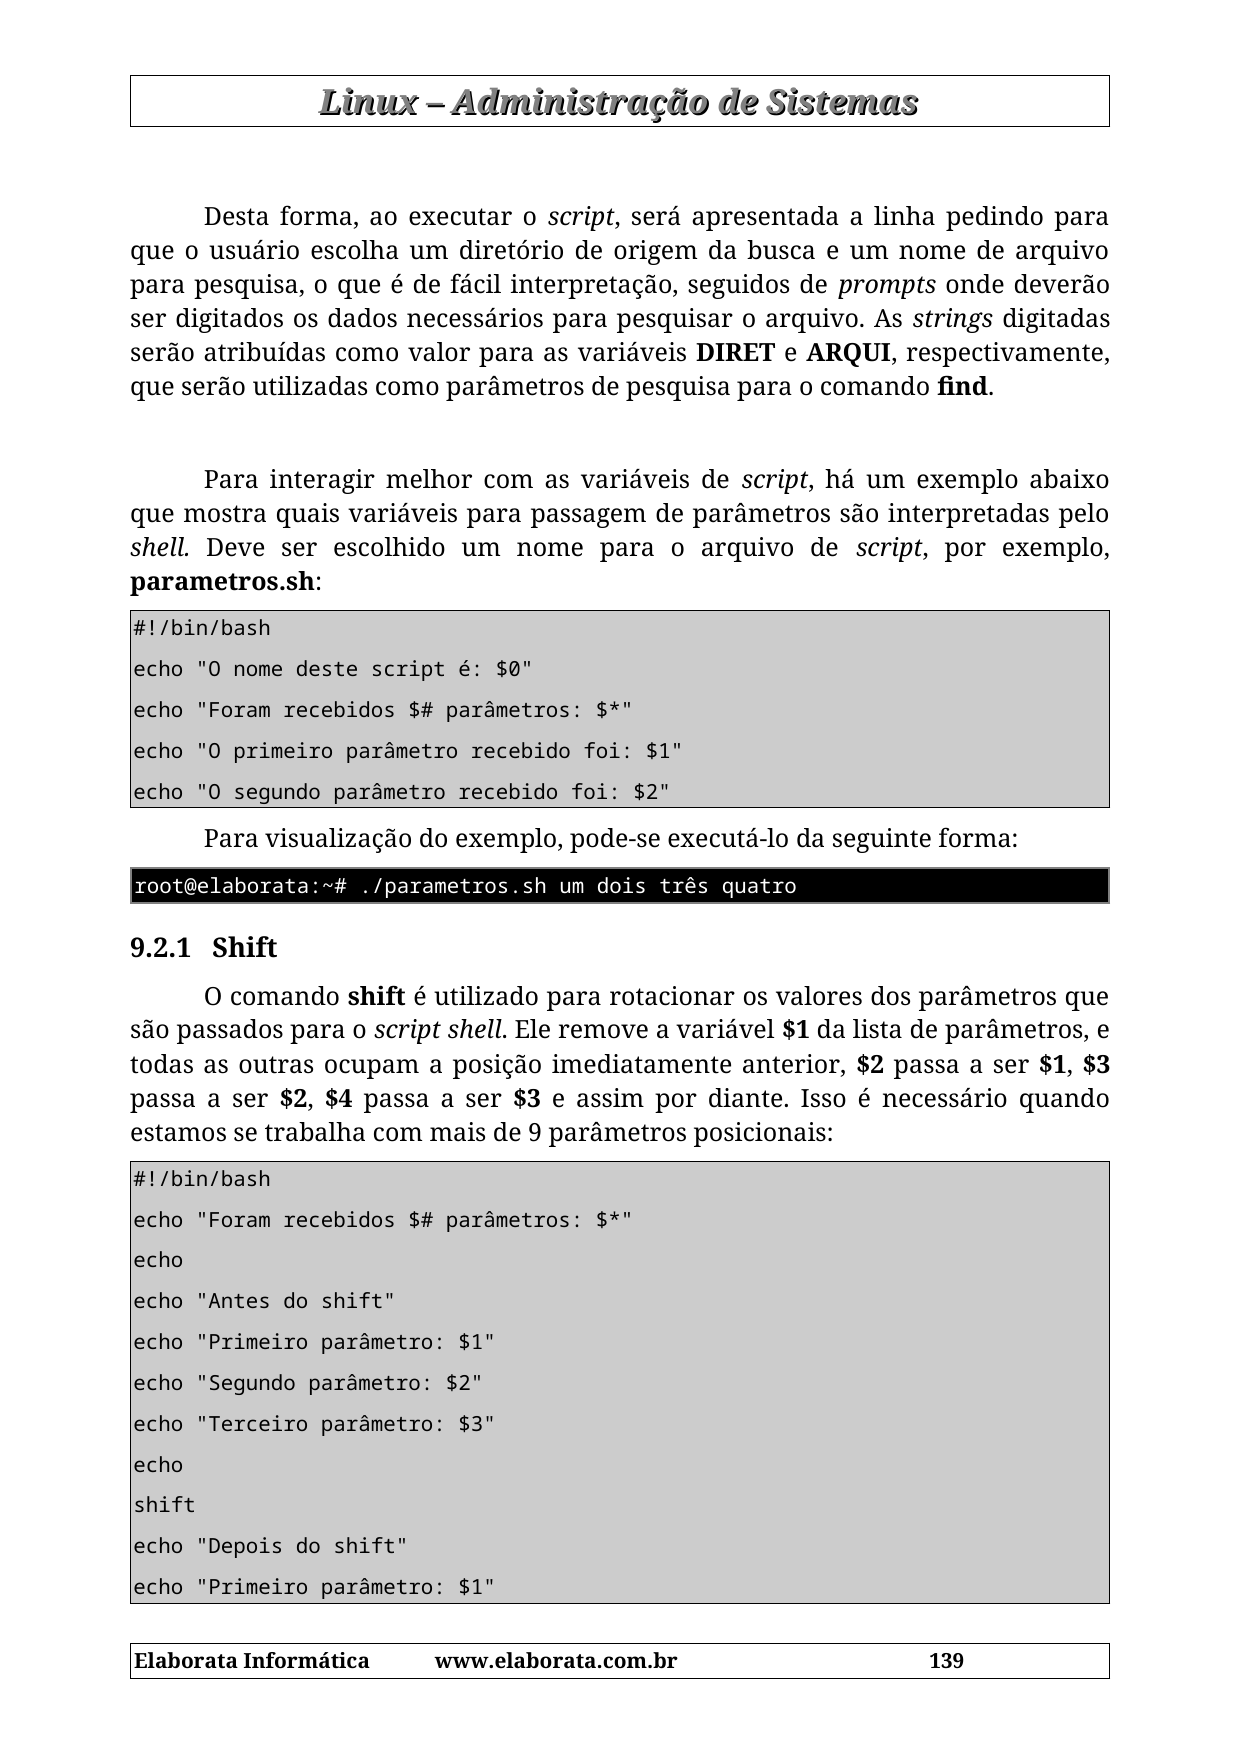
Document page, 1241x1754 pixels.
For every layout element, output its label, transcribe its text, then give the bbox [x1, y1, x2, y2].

text Para interagir melhor com as variáveis de script, há um exemplo abaixo que mostra quais variáveis para passagem de parâmetros são interpretadas pelo shell. Deve ser escolhido um nome para o arquivo de script, por exemplo, parametros.sh: [130, 462, 1110, 598]
text echo "Terceiro parâmetro: $3" [131, 1406, 1109, 1437]
text #!/bin/bash [131, 611, 1109, 642]
text echo "Primeiro parâmetro: $1" [131, 1569, 1109, 1603]
text echo "Primeiro parâmetro: $1" [131, 1324, 1109, 1356]
text O comando shift é utilizado para rotacionar os valores dos parâmetros que são passados para o script shell. Ele remove a variável $1 da lista de parâmetros, e todas as outras ocupam a posição imediatamente anterior, $2 passa a ser $1, $3 passa a ser $2, $4 passa a ser $3 e assim por diante. Isso é necessário quando estamos se trabalha com mais de 9 parâmetros posicionais: [130, 978, 1110, 1148]
text echo [131, 1447, 1109, 1478]
text Para visualização do exemplo, pode-se executá-lo da seguinte forma: [130, 821, 1110, 855]
text shift [131, 1487, 1109, 1519]
text root@elaborata:~# ./parametros.sh um dois três quatro [132, 869, 1108, 902]
text echo [131, 1242, 1109, 1274]
text echo "O primeiro parâmetro recebido foi: $1" [131, 733, 1109, 764]
text Desta forma, ao executar o script, será apresentada a linha pedindo para que o usuário escolha um diretório de origem da busca e um nome de arquivo para pesquisa, o que é de fácil interpretação, seguidos de prompts onde deverão ser digitados os dados necessários para pesquisar o arquivo. As strings digitadas serão atribuídas como valor para as variáveis DIRET e ARQUI, respectivamente, que serão utilizadas como parâmetros de pesquisa para o comando find. [130, 198, 1110, 403]
text echo "Antes do shift" [131, 1283, 1109, 1315]
text echo "Foram recebidos $# parâmetros: $*" [131, 1202, 1109, 1233]
text echo "Foram recebidos $# parâmetros: $*" [131, 692, 1109, 724]
text #!/bin/bash [131, 1162, 1109, 1192]
text echo "Depois do shift" [131, 1528, 1109, 1560]
text echo "O segundo parâmetro recebido foi: $2" [131, 774, 1109, 807]
subtitle Shift [130, 929, 1110, 966]
text echo "Segundo parâmetro: $2" [131, 1365, 1109, 1397]
text echo "O nome deste script é: $0" [131, 651, 1109, 683]
